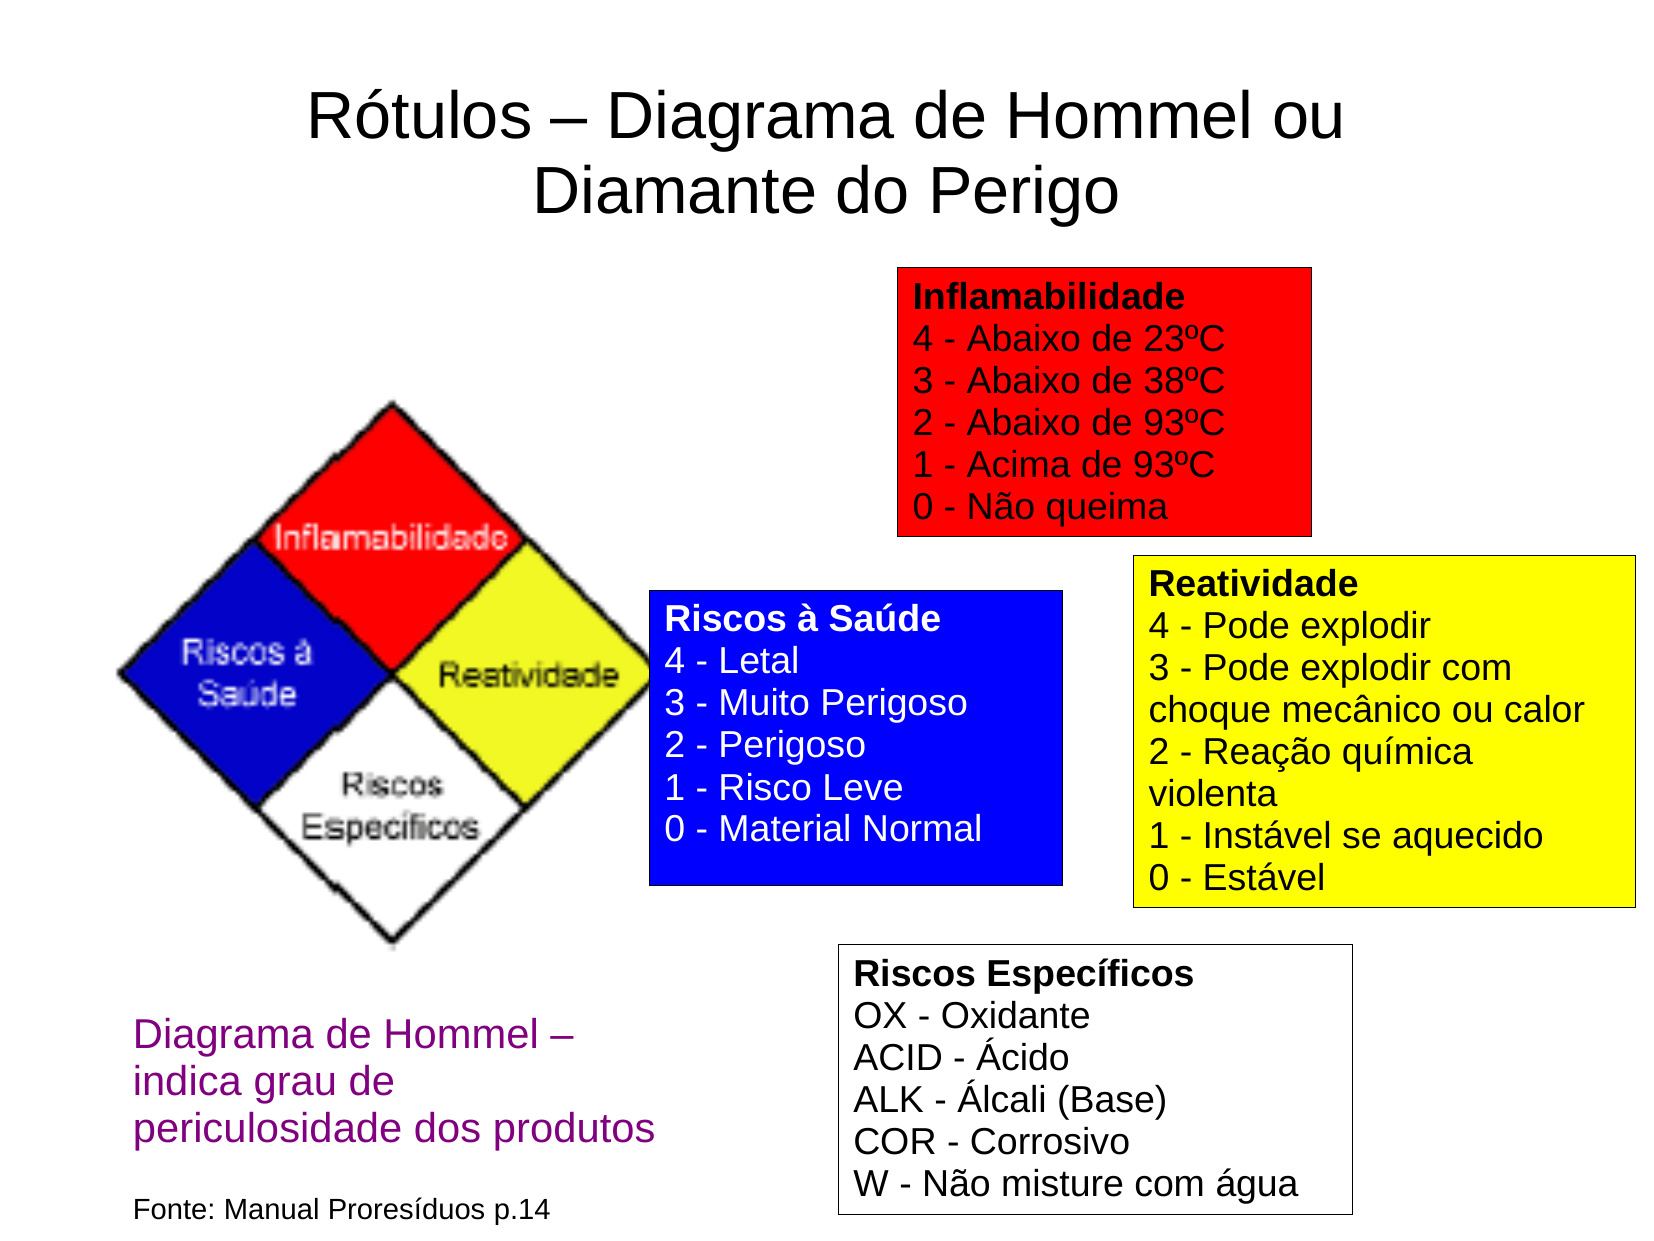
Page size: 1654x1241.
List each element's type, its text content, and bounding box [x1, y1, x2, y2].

picture [59, 354, 709, 1019]
text_box Reatividade 4 - Pode explodir 3 - Pode explodir com choque mecânico ou calor 2 - Reação química violenta 1 - Instável se aquecido 0 - Estável [1133, 555, 1636, 908]
text_box Inflamabilidade 4 - Abaixo de 23ºC 3 - Abaixo de 38ºC 2 - Abaixo de 93ºC 1 - Acima de 93ºC 0 - Não queima [897, 267, 1312, 537]
text_box Riscos à Saúde 4 - Letal 3 - Muito Perigoso 2 - Perigoso 1 - Risco Leve 0 - Material Normal [649, 590, 1063, 886]
text_box Diagrama de Hommel – indica grau de periculosidade dos produtos Fonte: Manual Proresíduos p.14 [118, 1003, 680, 1234]
title Rótulos – Diagrama de Hommel ou Diamante do Perigo [82, 49, 1571, 257]
text_box Riscos Específicos OX - Oxidante ACID - Ácido ALK - Álcali (Base) COR - Corrosivo W - Não misture com água [838, 944, 1353, 1215]
